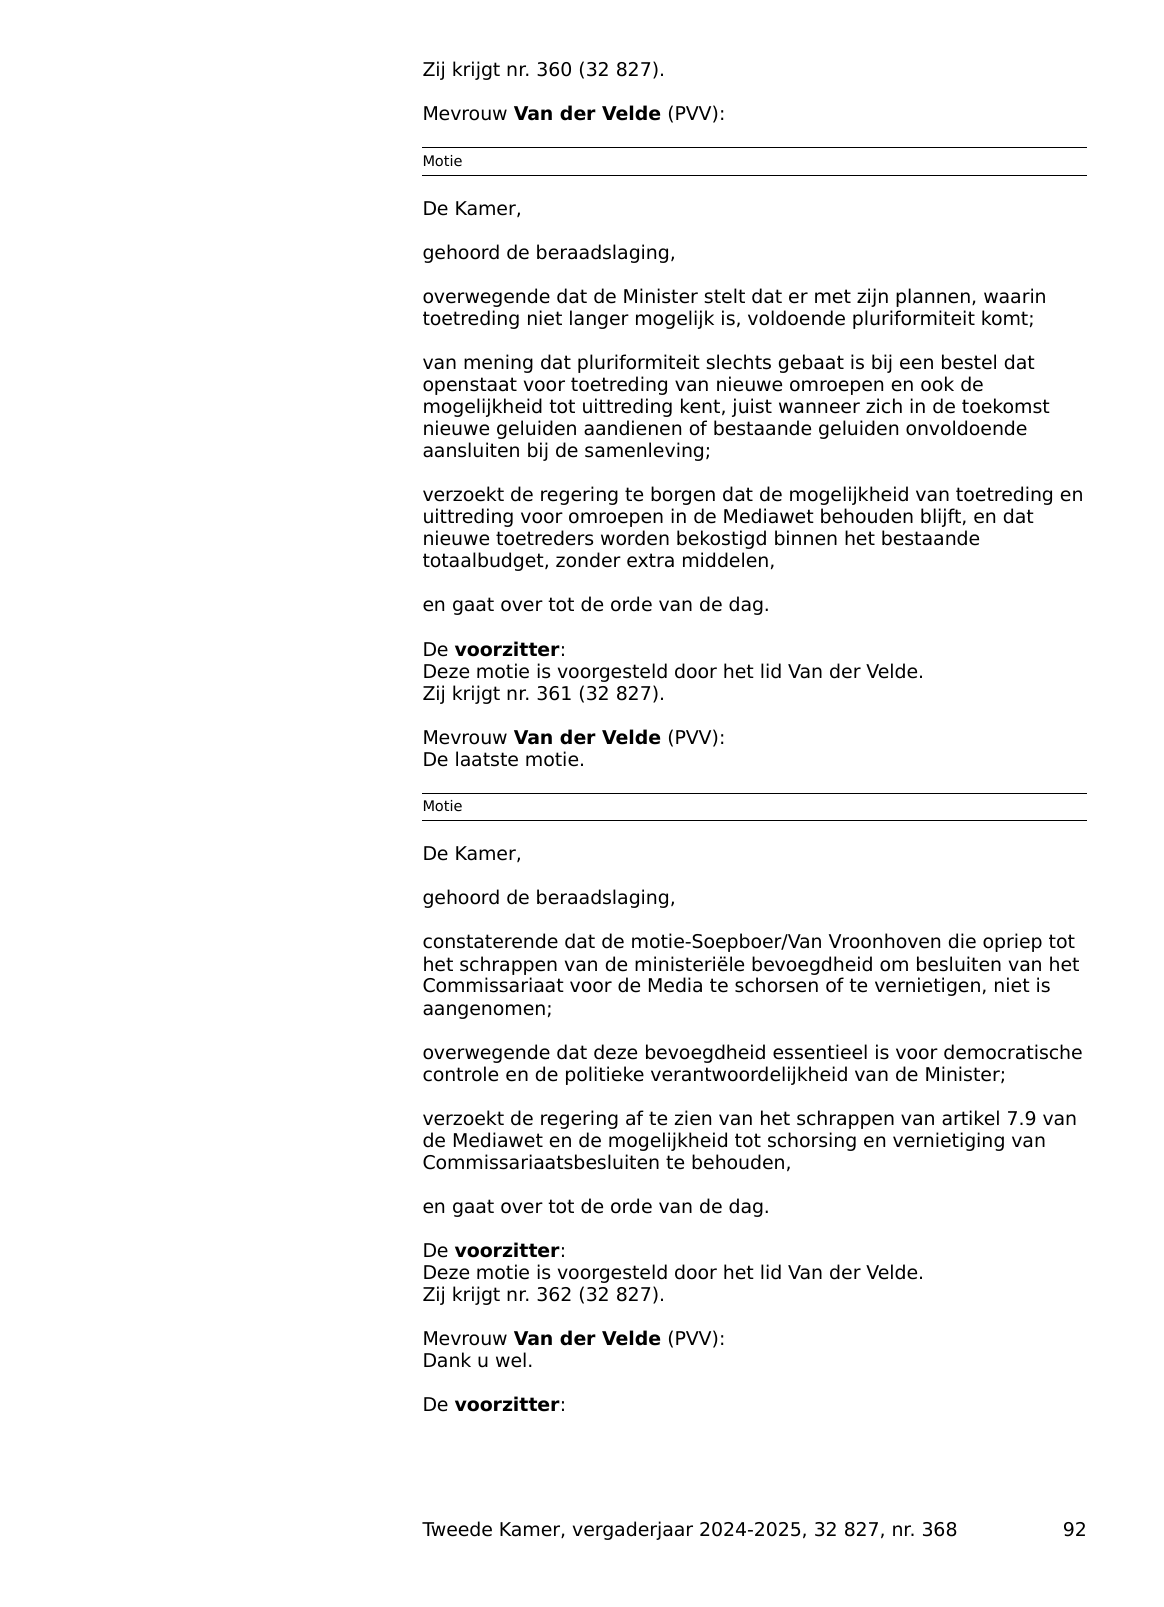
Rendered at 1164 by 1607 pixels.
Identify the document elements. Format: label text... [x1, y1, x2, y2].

text en gaat over tot de orde van de dag. [422, 594, 1087, 616]
text verzoekt de regering te borgen dat de mogelijkheid van toetreding en uittreding voor omroepen in de Mediawet behouden blijft, en dat nieuwe toetreders worden bekostigd binnen het bestaande totaalbudget, zonder extra middelen, [422, 484, 1087, 572]
text overwegende dat deze bevoegdheid essentieel is voor democratische controle en de politieke verantwoordelijkheid van de Minister; [422, 1042, 1087, 1086]
text De voorzitter: [422, 638, 1087, 661]
text De Kamer, [422, 843, 1087, 865]
text Mevrouw Van der Velde (PVV): [422, 1328, 1087, 1350]
text constaterende dat de motie-Soepboer/Van Vroonhoven die opriep tot het schrappen van de ministeriële bevoegdheid om besluiten van het Commissariaat voor de Media te schorsen of te vernietigen, niet is aangenomen; [422, 931, 1087, 1019]
table_header Motie [422, 794, 1087, 820]
text Mevrouw Van der Velde (PVV): [422, 727, 1087, 749]
text Deze motie is voorgesteld door het lid Van der Velde. [422, 661, 1087, 682]
text Zij krijgt nr. 362 (32 827). [422, 1284, 1087, 1306]
text van mening dat pluriformiteit slechts gebaat is bij een bestel dat openstaat voor toetreding van nieuwe omroepen en ook de mogelijkheid tot uittreding kent, juist wanneer zich in de toekomst nieuwe geluiden aandienen of bestaande geluiden onvoldoende aansluiten bij de samenleving; [422, 352, 1087, 462]
text De voorzitter: [422, 1240, 1087, 1262]
text De voorzitter: [422, 1394, 1087, 1416]
text overwegende dat de Minister stelt dat er met zijn plannen, waarin toetreding niet langer mogelijk is, voldoende pluriformiteit komt; [422, 286, 1087, 330]
text verzoekt de regering af te zien van het schrappen van artikel 7.9 van de Mediawet en de mogelijkheid tot schorsing en vernietiging van Commissariaatsbesluiten te behouden, [422, 1108, 1087, 1174]
text Zij krijgt nr. 360 (32 827). [422, 59, 1087, 81]
text en gaat over tot de orde van de dag. [422, 1196, 1087, 1218]
text De Kamer, [422, 198, 1087, 220]
text Mevrouw Van der Velde (PVV): [422, 103, 1087, 125]
text Dank u wel. [422, 1350, 1087, 1372]
text De laatste motie. [422, 749, 1087, 771]
text Deze motie is voorgesteld door het lid Van der Velde. [422, 1262, 1087, 1284]
text gehoord de beraadslaging, [422, 887, 1087, 909]
table_header Motie [422, 148, 1087, 174]
text Zij krijgt nr. 361 (32 827). [422, 682, 1087, 704]
text gehoord de beraadslaging, [422, 242, 1087, 264]
